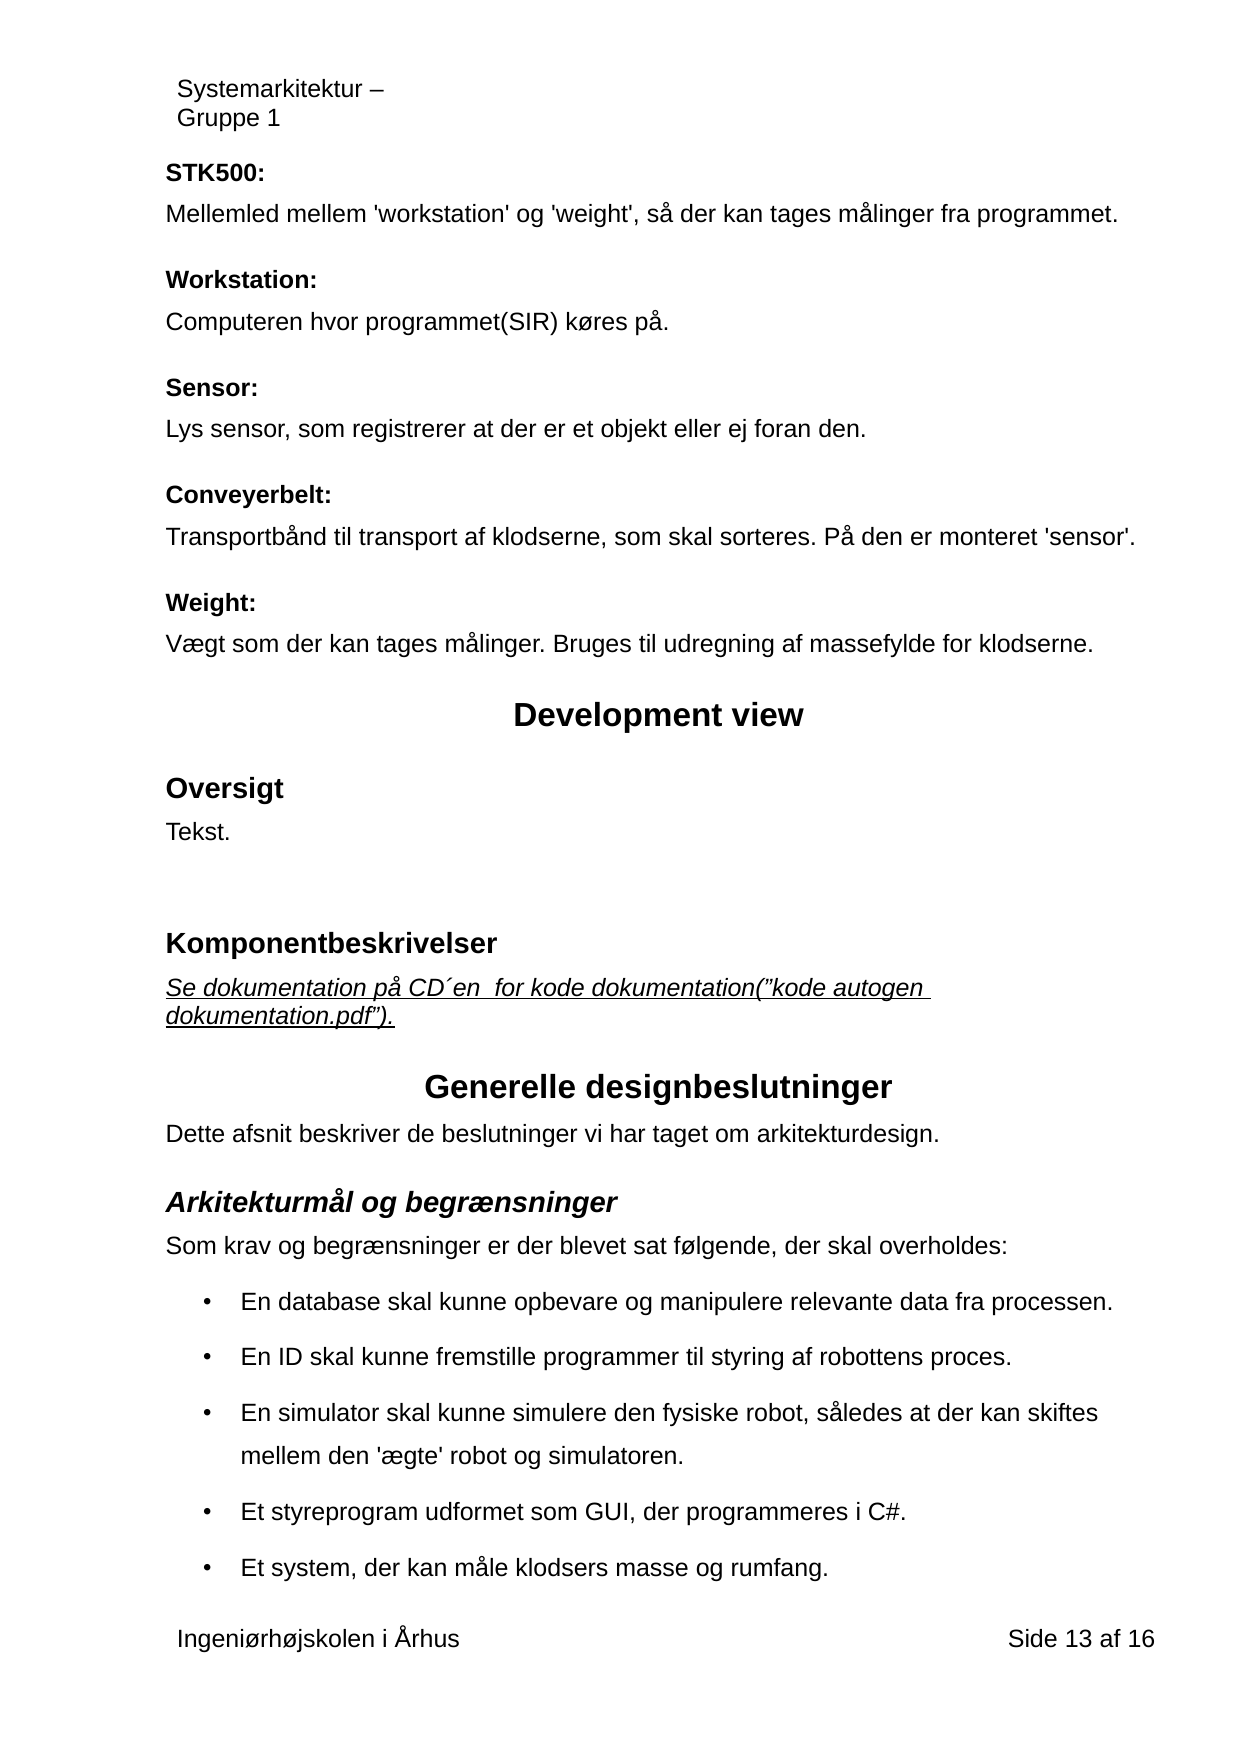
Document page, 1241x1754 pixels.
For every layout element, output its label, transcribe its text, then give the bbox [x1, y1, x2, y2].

list Et system, der kan måle klodsers masse og rumfang. [203, 1552, 1152, 1581]
subtitle Weight: [165, 588, 1152, 616]
text Som krav og begrænsninger er der blevet sat følgende, der skal overholdes: [165, 1231, 1152, 1259]
subtitle Generelle designbeslutninger [165, 1068, 1152, 1106]
list En database skal kunne opbevare og manipulere relevante data fra processen. [203, 1286, 1152, 1315]
subtitle Oversigt [165, 771, 1152, 805]
list En ID skal kunne fremstille programmer til styring af robottens proces. [203, 1342, 1152, 1371]
text Transportbånd til transport af klodserne, som skal sorteres. På den er monteret 'sensor'. [165, 521, 1152, 550]
text Se dokumentation på CD´en for kode dokumentation(”kode autogen dokumentation.pdf”). [165, 973, 1152, 1030]
subtitle Arkitekturmål og begrænsninger [165, 1185, 1152, 1218]
subtitle Development view [165, 695, 1152, 734]
text Mellemled mellem 'workstation' og 'weight', så der kan tages målinger fra programmet. [165, 199, 1152, 228]
subtitle STK500: [165, 158, 1152, 186]
subtitle Komponentbeskrivelser [165, 927, 1152, 960]
subtitle Sensor: [165, 373, 1152, 401]
list En simulator skal kunne simulere den fysiske robot, således at der kan skiftes mellem den 'ægte' robot og simulatoren. [203, 1398, 1152, 1470]
text Lys sensor, som registrerer at der er et objekt eller ej foran den. [165, 414, 1152, 443]
subtitle Conveyerbelt: [165, 480, 1152, 509]
subtitle Workstation: [165, 265, 1152, 294]
text Vægt som der kan tages målinger. Bruges til udregning af massefylde for klodserne. [165, 629, 1152, 658]
text Computeren hvor programmet(SIR) køres på. [165, 306, 1152, 335]
list Et styreprogram udformet som GUI, der programmeres i C#. [203, 1497, 1152, 1526]
text Tekst. [165, 817, 1152, 846]
text Dette afsnit beskriver de beslutninger vi har taget om arkitekturdesign. [165, 1118, 1152, 1147]
